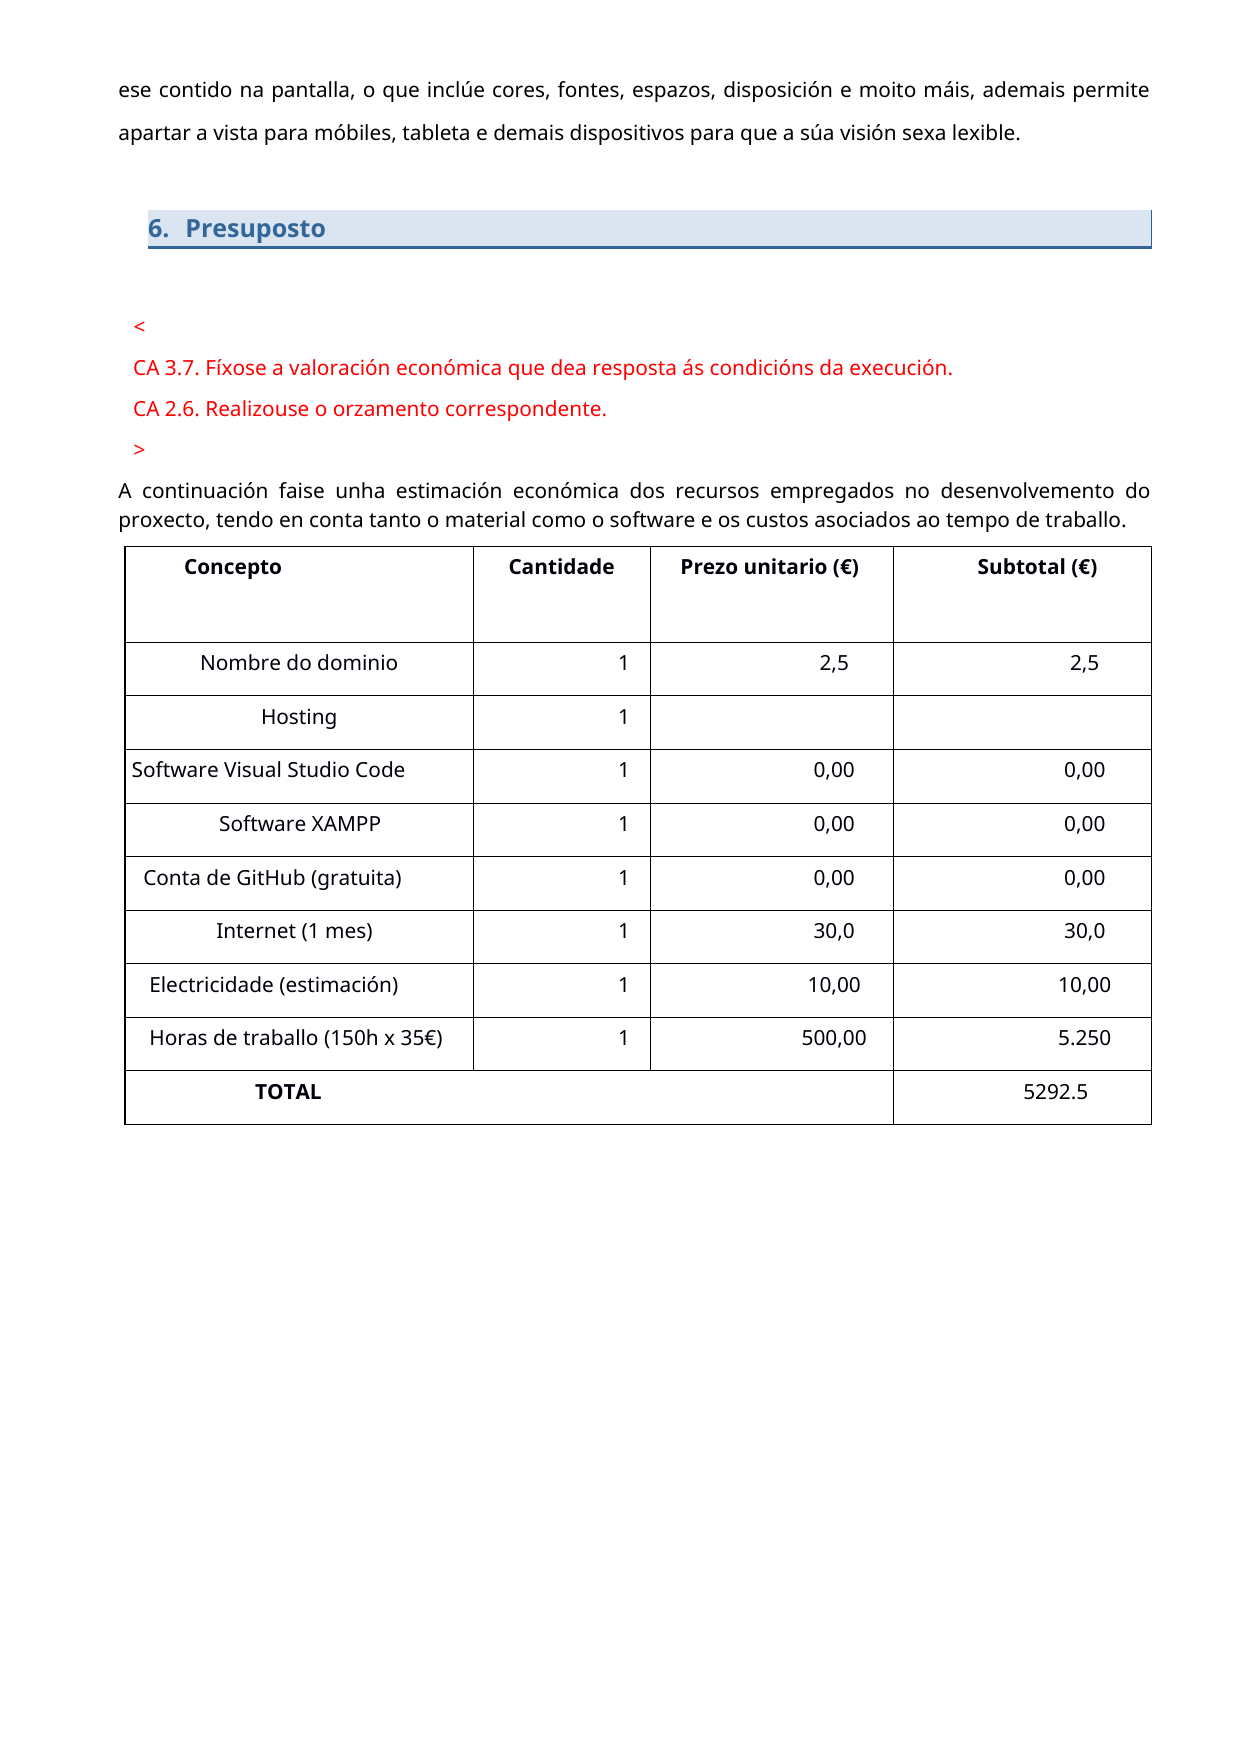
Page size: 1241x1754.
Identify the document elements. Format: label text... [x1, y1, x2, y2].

table_cell 30,0 [651, 911, 893, 963]
subtitle Presuposto [148, 210, 1151, 246]
text < [118, 312, 1152, 341]
table_header Cantidade [474, 547, 650, 642]
table_cell 2,5 [651, 643, 893, 695]
table_cell Horas de traballo (150h x 35€) [126, 1018, 473, 1070]
table_cell 1 [474, 1018, 650, 1070]
table_cell 10,00 [651, 964, 893, 1017]
table_cell Electricidade (estimación) [126, 964, 473, 1017]
table_cell TOTAL [126, 1071, 893, 1123]
text CA 2.6. Realizouse o orzamento correspondente. [118, 394, 1152, 423]
table_cell Conta de GitHub (gratuita) [126, 857, 473, 909]
table_cell 1 [474, 911, 650, 963]
table_cell 5292,5 [894, 1071, 1151, 1123]
table_cell 0,00 [651, 804, 893, 856]
text A continuación faise unha estimación económica dos recursos empregados no desenvolvemento do proxecto, tendo en conta tanto o material como o software e os custos asociados ao tempo de traballo. [118, 476, 1152, 533]
table_cell 1 [474, 643, 650, 695]
table_header Prezo unitario (€) [651, 547, 893, 642]
table_cell 1 [474, 804, 650, 856]
table_cell 0,00 [894, 750, 1151, 802]
table_cell Hosting [126, 696, 473, 749]
table_cell Nombre do dominio [126, 643, 473, 695]
table_cell 0,00 [651, 857, 893, 909]
table_cell 2,5 [894, 643, 1151, 695]
table_cell 30,0 [894, 911, 1151, 963]
table_cell Software Visual Studio Code [126, 750, 473, 802]
table_cell 10,00 [894, 964, 1151, 1017]
table_cell 5.250 [894, 1018, 1151, 1070]
text CA 3.7. Fíxose a valoración económica que dea resposta ás condicións da execución. [118, 353, 1152, 382]
table_cell 1 [474, 696, 650, 749]
table_cell [894, 696, 1151, 749]
table_cell Software XAMPP [126, 804, 473, 856]
text > [118, 435, 1152, 464]
table_cell 0,00 [894, 804, 1151, 856]
table_cell 0,00 [894, 857, 1151, 909]
table_cell 1 [474, 964, 650, 1017]
table_cell 1 [474, 857, 650, 909]
table_header Concepto [126, 547, 473, 642]
table_cell 1 [474, 750, 650, 802]
table_cell [651, 696, 893, 749]
table_cell Internet (1 mes) [126, 911, 473, 963]
table_cell 500,00 [651, 1018, 893, 1070]
table_header Subtotal (€) [894, 547, 1151, 642]
table_cell 0,00 [651, 750, 893, 802]
text ese contido na pantalla, o que inclúe cores, fontes, espazos, disposición e moito máis, ademais permite apartar a vista para móbiles, tableta e demais dispositivos para que a súa visión sexa lexible. [118, 75, 1152, 146]
